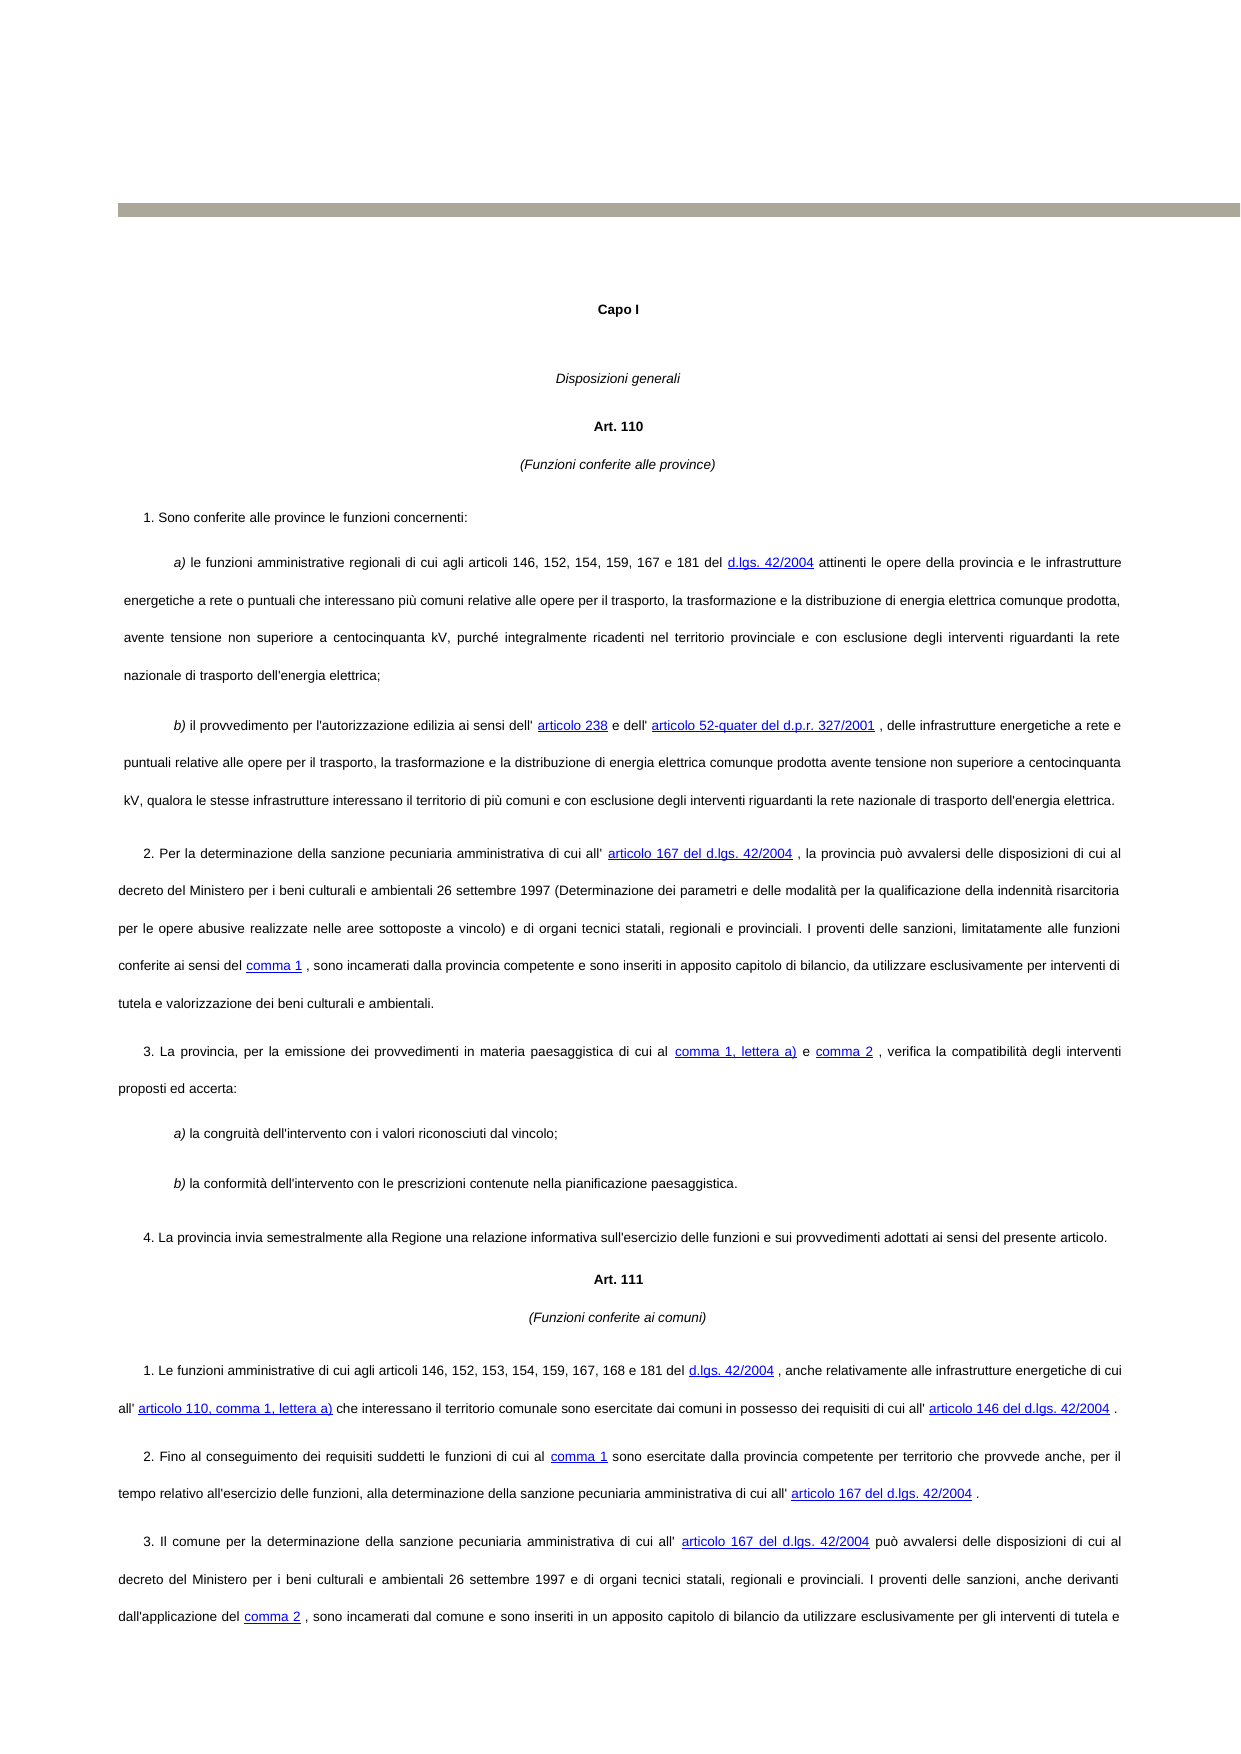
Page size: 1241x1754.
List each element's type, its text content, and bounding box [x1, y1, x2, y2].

table_header Capo I Disposizioni generali Art. 110 (Funzioni conferite alle province) 1. Sono conferite alle province le funzioni concernenti: a) le funzioni amministrative regionali di cui agli articoli 146, 152, 154, 159, 167 e 181 del d.lgs. 42/2004 attinenti le opere della provincia e le infrastrutture energetiche a rete o puntuali che interessano più comuni relative alle opere per il trasporto, la trasformazione e la distribuzione di energia elettrica comunque prodotta, avente tensione non superiore a centocinquanta kV, purché integralmente ricadenti nel territorio provinciale e con esclusione degli interventi riguardanti la rete nazionale di trasporto dell'energia elettrica; b) il provvedimento per l'autorizzazione edilizia ai sensi dell' articolo 238 e dell' articolo 52-quater del d.p.r. 327/2001 , delle infrastrutture energetiche a rete e puntuali relative alle opere per il trasporto, la trasformazione e la distribuzione di energia elettrica comunque prodotta avente tensione non superiore a centocinquanta kV, qualora le stesse infrastrutture interessano il territorio di più comuni e con esclusione degli interventi riguardanti la rete nazionale di trasporto dell'energia elettrica. 2. Per la determinazione della sanzione pecuniaria amministrativa di cui all' articolo 167 del d.lgs. 42/2004 , la provincia può avvalersi delle disposizioni di cui al decreto del Ministero per i beni culturali e ambientali 26 settembre 1997 (Determinazione dei parametri e delle modalità per la qualificazione della indennità risarcitoria per le opere abusive realizzate nelle aree sottoposte a vincolo) e di organi tecnici statali, regionali e provinciali. I proventi delle sanzioni, limitatamente alle funzioni conferite ai sensi del comma 1 , sono incamerati dalla provincia competente e sono inseriti in apposito capitolo di bilancio, da utilizzare esclusivamente per interventi di tutela e valorizzazione dei beni culturali e ambientali. 3. La provincia, per la emissione dei provvedimenti in materia paesaggistica di cui al comma 1, lettera a) e comma 2 , verifica la compatibilità degli interventi proposti ed accerta: a) la congruità dell'intervento con i valori riconosciuti dal vincolo; b) la conformità dell'intervento con le prescrizioni contenute nella pianificazione paesaggistica. 4. La provincia invia semestralmente alla Regione una relazione informativa sull'esercizio delle funzioni e sui provvedimenti adottati ai sensi del presente articolo. Art. 111 (Funzioni conferite ai comuni) 1. Le funzioni amministrative di cui agli articoli 146, 152, 153, 154, 159, 167, 168 e 181 del d.lgs. 42/2004 , anche relativamente alle infrastrutture energetiche di cui all' articolo 110, comma 1, lettera a) che interessano il territorio comunale sono esercitate dai comuni in possesso dei requisiti di cui all' articolo 146 del d.lgs. 42/2004 . 2. Fino al conseguimento dei requisiti suddetti le funzioni di cui al comma 1 sono esercitate dalla provincia competente per territorio che provvede anche, per il tempo relativo all'esercizio delle funzioni, alla determinazione della sanzione pecuniaria amministrativa di cui all' articolo 167 del d.lgs. 42/2004 . 3. Il comune per la determinazione della sanzione pecuniaria amministrativa di cui all' articolo 167 del d.lgs. 42/2004 può avvalersi delle disposizioni di cui al decreto del Ministero per i beni culturali e ambientali 26 settembre 1997 e di organi tecnici statali, regionali e provinciali. I proventi delle sanzioni, anche derivanti dall'applicazione del comma 2 , sono incamerati dal comune e sono inseriti in un apposito capitolo di bilancio da utilizzare esclusivamente per gli interventi di tutela e [118, 217, 1122, 1624]
